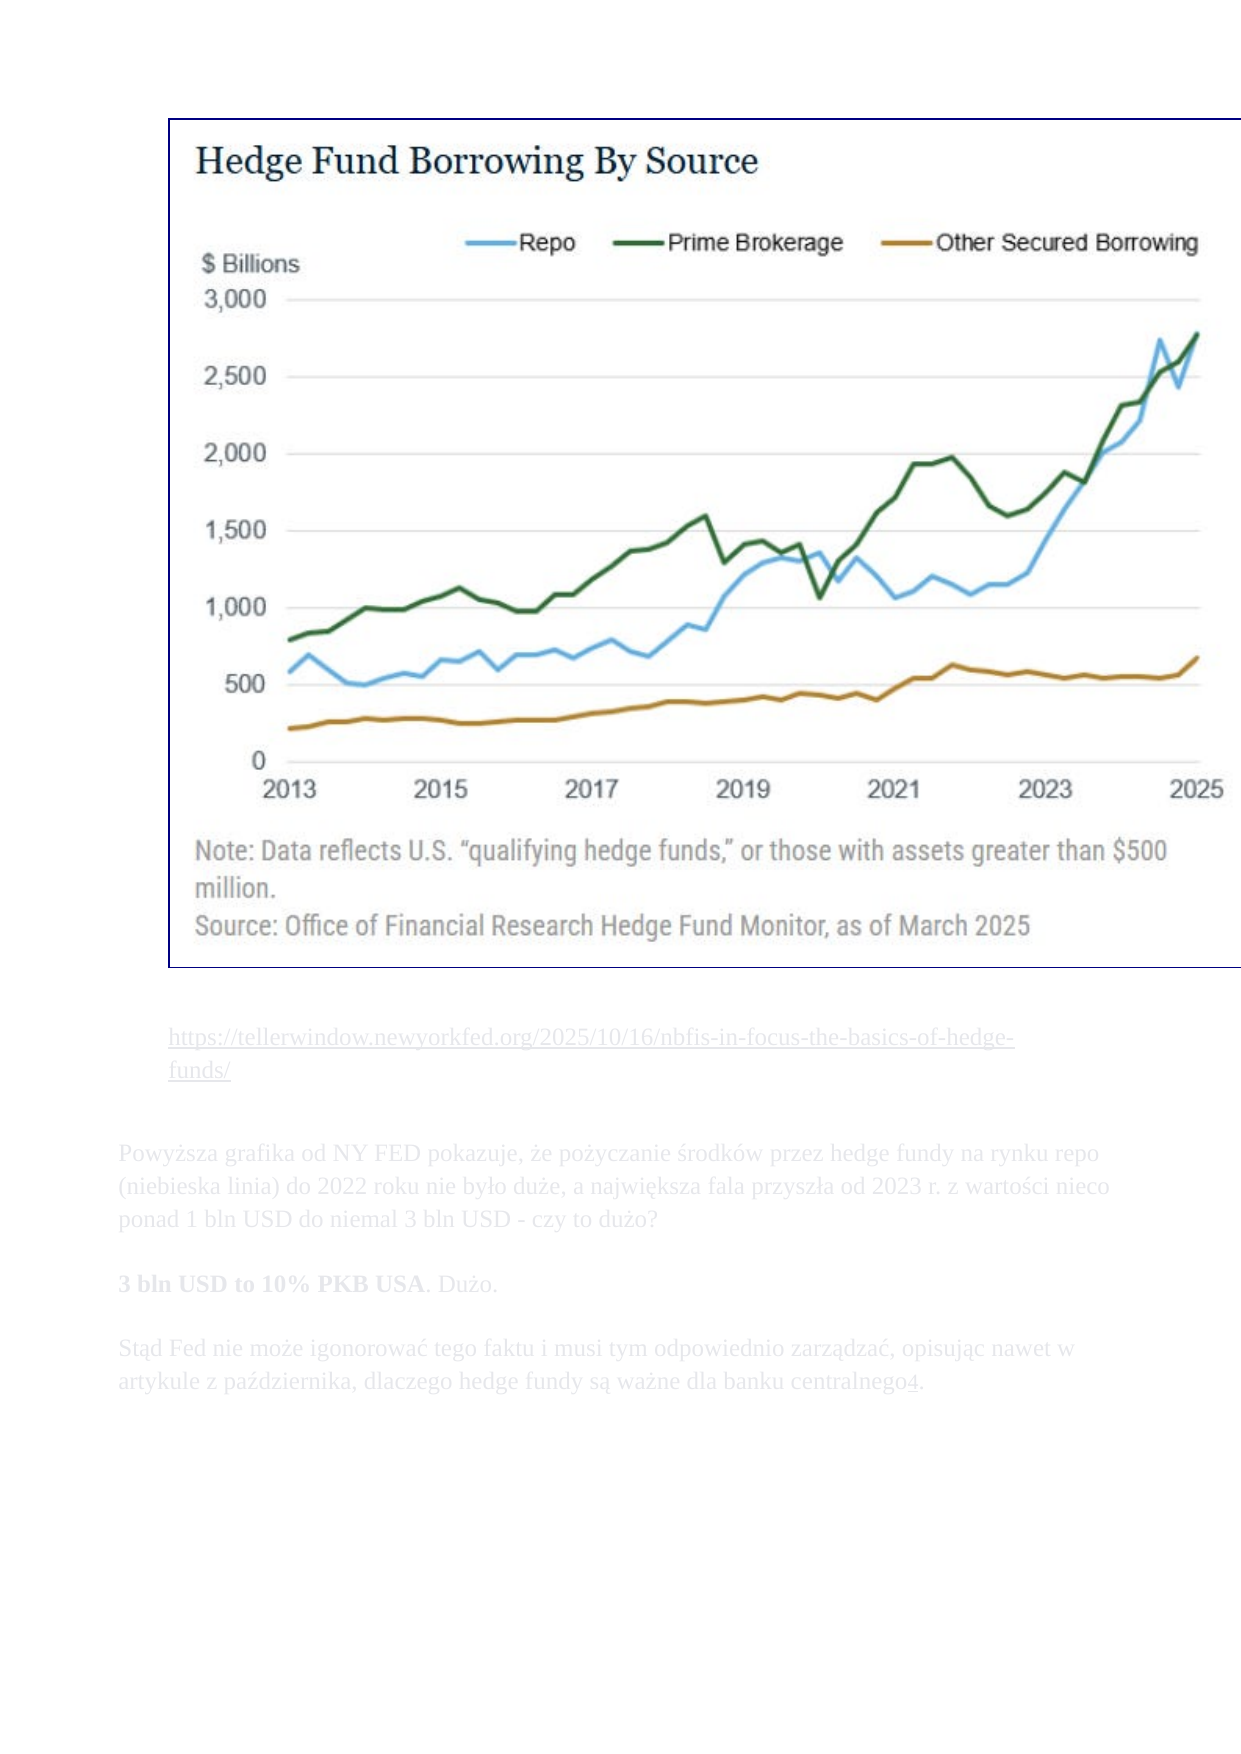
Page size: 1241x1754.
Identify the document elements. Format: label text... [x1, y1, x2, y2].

text https://tellerwindow.newyorkfed.org/2025/10/16/nbfis-in-focus-the-basics-of-hedge-funds/ [168, 1022, 1072, 1084]
picture [170, 120, 1241, 967]
text 3 bln USD to 10% PKB USA. Dużo. [118, 1269, 1122, 1297]
text Powyższa grafika od NY FED pokazuje, że pożyczanie środków przez hedge fundy na rynku repo (niebieska linia) do 2022 roku nie było duże, a największa fala przyszła od 2023 r. z wartości nieco ponad 1 bln USD do niemal 3 bln USD - czy to dużo? [118, 1138, 1122, 1233]
text Stąd Fed nie może igonorować tego faktu i musi tym odpowiednio zarządzać, opisując nawet w artykule z października, dlaczego hedge fundy są ważne dla banku centralnego4. [118, 1333, 1122, 1395]
